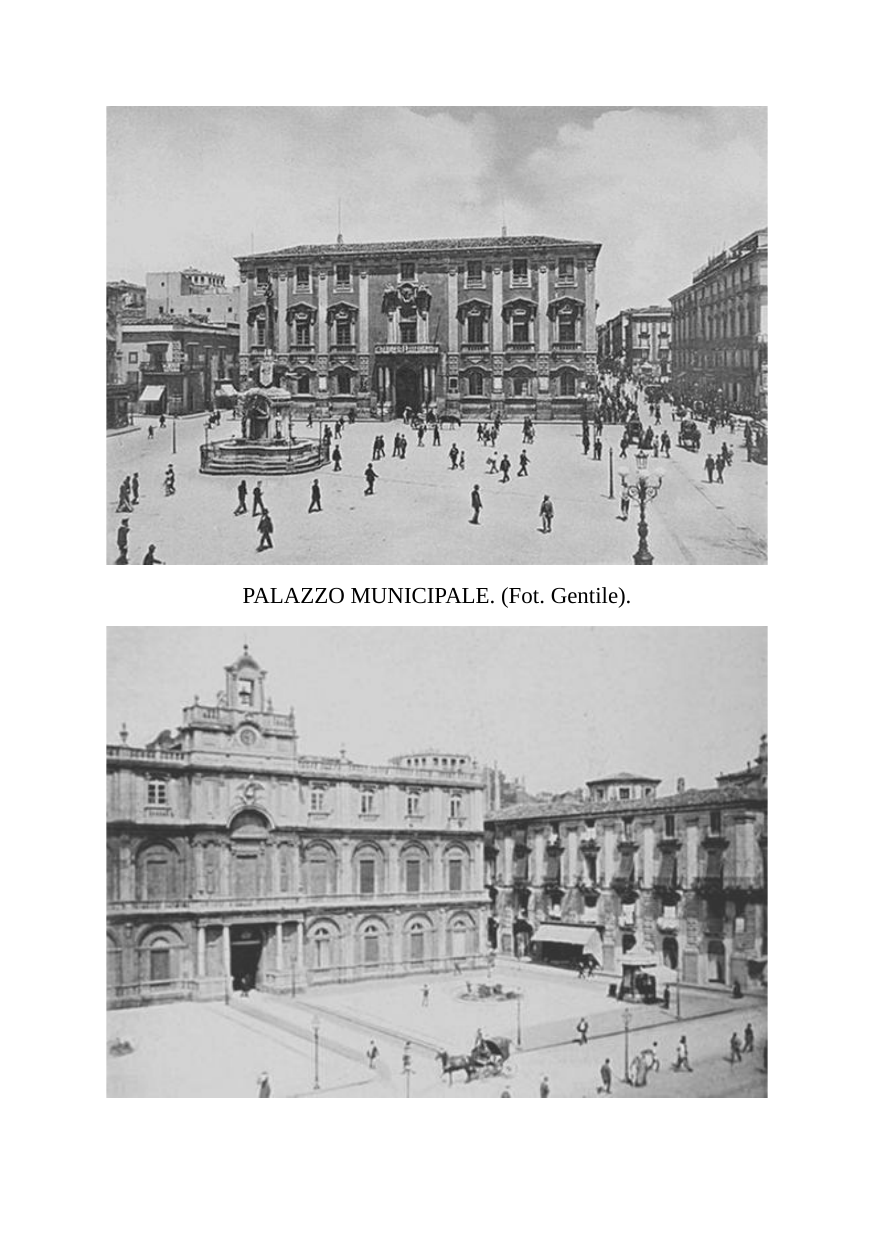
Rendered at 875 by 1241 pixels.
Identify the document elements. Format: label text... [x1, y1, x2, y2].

picture [106, 106, 768, 565]
picture [106, 626, 768, 1098]
text PALAZZO MUNICIPALE. (Fot. Gentile). [106, 582, 768, 608]
